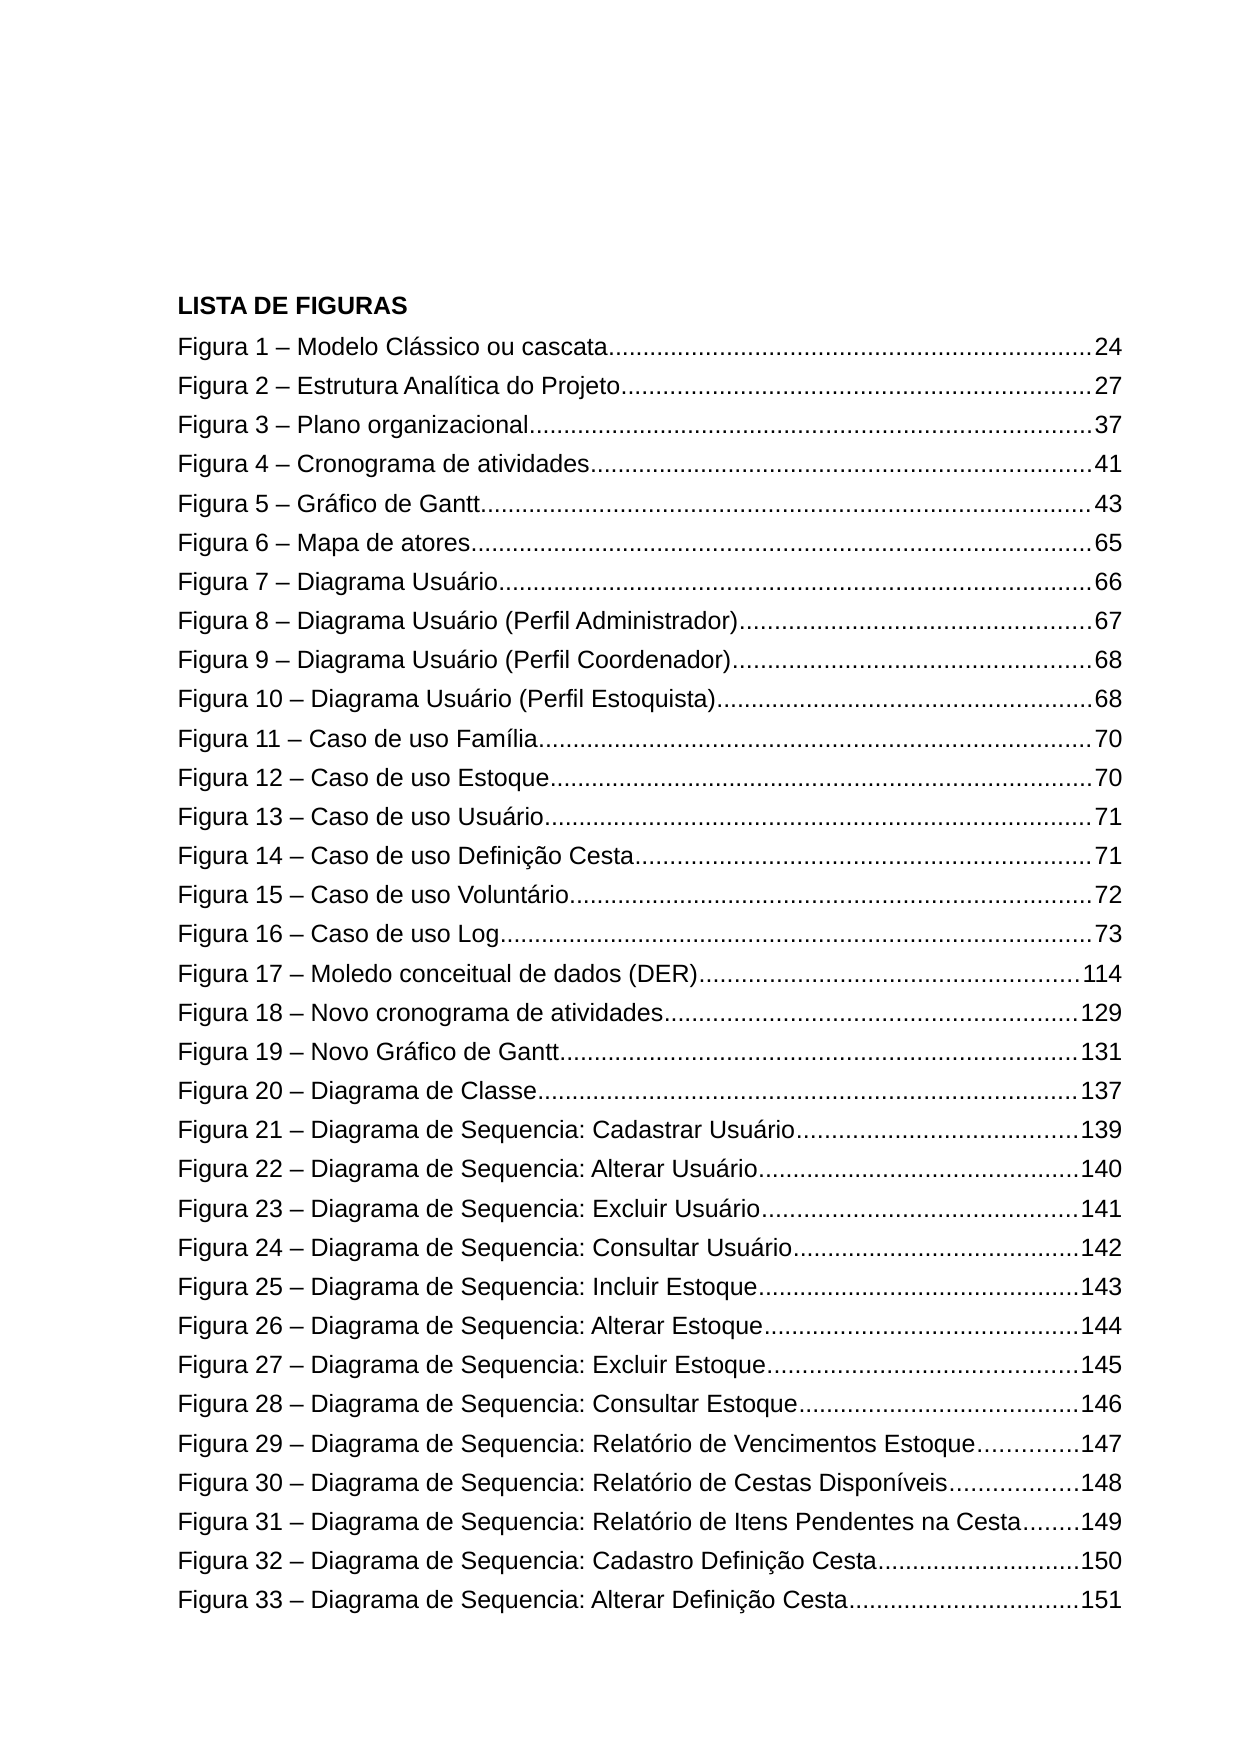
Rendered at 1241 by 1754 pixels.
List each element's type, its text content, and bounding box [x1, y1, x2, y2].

text Figura 9 – Diagrama Usuário (Perfil Coordenador) 68 [177, 645, 1122, 674]
text Figura 8 – Diagrama Usuário (Perfil Administrador) 67 [177, 606, 1122, 635]
text Figura 18 – Novo cronograma de atividades 129 [177, 998, 1122, 1027]
text Figura 31 – Diagrama de Sequencia: Relatório de Itens Pendentes na Cesta 149 [177, 1507, 1122, 1536]
text Figura 20 – Diagrama de Classe 137 [177, 1076, 1122, 1105]
text Figura 15 – Caso de uso Voluntário 72 [177, 880, 1122, 909]
text Figura 30 – Diagrama de Sequencia: Relatório de Cestas Disponíveis 148 [177, 1468, 1122, 1497]
text Figura 6 – Mapa de atores 65 [177, 528, 1122, 557]
text Figura 19 – Novo Gráfico de Gantt 131 [177, 1037, 1122, 1066]
text Figura 27 – Diagrama de Sequencia: Excluir Estoque 145 [177, 1350, 1122, 1379]
text Figura 12 – Caso de uso Estoque 70 [177, 763, 1122, 792]
text Figura 3 – Plano organizacional 37 [177, 410, 1122, 439]
text Figura 1 – Modelo Clássico ou cascata 24 [177, 332, 1122, 361]
text Figura 32 – Diagrama de Sequencia: Cadastro Definição Cesta 150 [177, 1546, 1122, 1575]
text Figura 33 – Diagrama de Sequencia: Alterar Definição Cesta 151 [177, 1585, 1122, 1614]
text Figura 24 – Diagrama de Sequencia: Consultar Usuário 142 [177, 1233, 1122, 1262]
text Figura 29 – Diagrama de Sequencia: Relatório de Vencimentos Estoque 147 [177, 1429, 1122, 1457]
text Figura 25 – Diagrama de Sequencia: Incluir Estoque 143 [177, 1272, 1122, 1301]
text Figura 2 – Estrutura Analítica do Projeto 27 [177, 371, 1122, 400]
text Figura 14 – Caso de uso Definição Cesta 71 [177, 841, 1122, 870]
text Figura 7 – Diagrama Usuário 66 [177, 567, 1122, 596]
text Figura 10 – Diagrama Usuário (Perfil Estoquista) 68 [177, 684, 1122, 713]
text Figura 13 – Caso de uso Usuário 71 [177, 802, 1122, 831]
text Figura 28 – Diagrama de Sequencia: Consultar Estoque 146 [177, 1389, 1122, 1418]
text Figura 17 – Moledo conceitual de dados (DER) 114 [177, 959, 1122, 987]
text Figura 5 – Gráfico de Gantt 43 [177, 489, 1122, 517]
text Figura 11 – Caso de uso Família 70 [177, 724, 1122, 752]
text Figura 22 – Diagrama de Sequencia: Alterar Usuário 140 [177, 1154, 1122, 1183]
text Figura 21 – Diagrama de Sequencia: Cadastrar Usuário 139 [177, 1115, 1122, 1144]
subtitle LISTA DE FIGURAS [177, 291, 1122, 319]
text Figura 26 – Diagrama de Sequencia: Alterar Estoque 144 [177, 1311, 1122, 1340]
text Figura 4 – Cronograma de atividades 41 [177, 449, 1122, 478]
text Figura 23 – Diagrama de Sequencia: Excluir Usuário 141 [177, 1194, 1122, 1222]
text Figura 16 – Caso de uso Log 73 [177, 919, 1122, 948]
